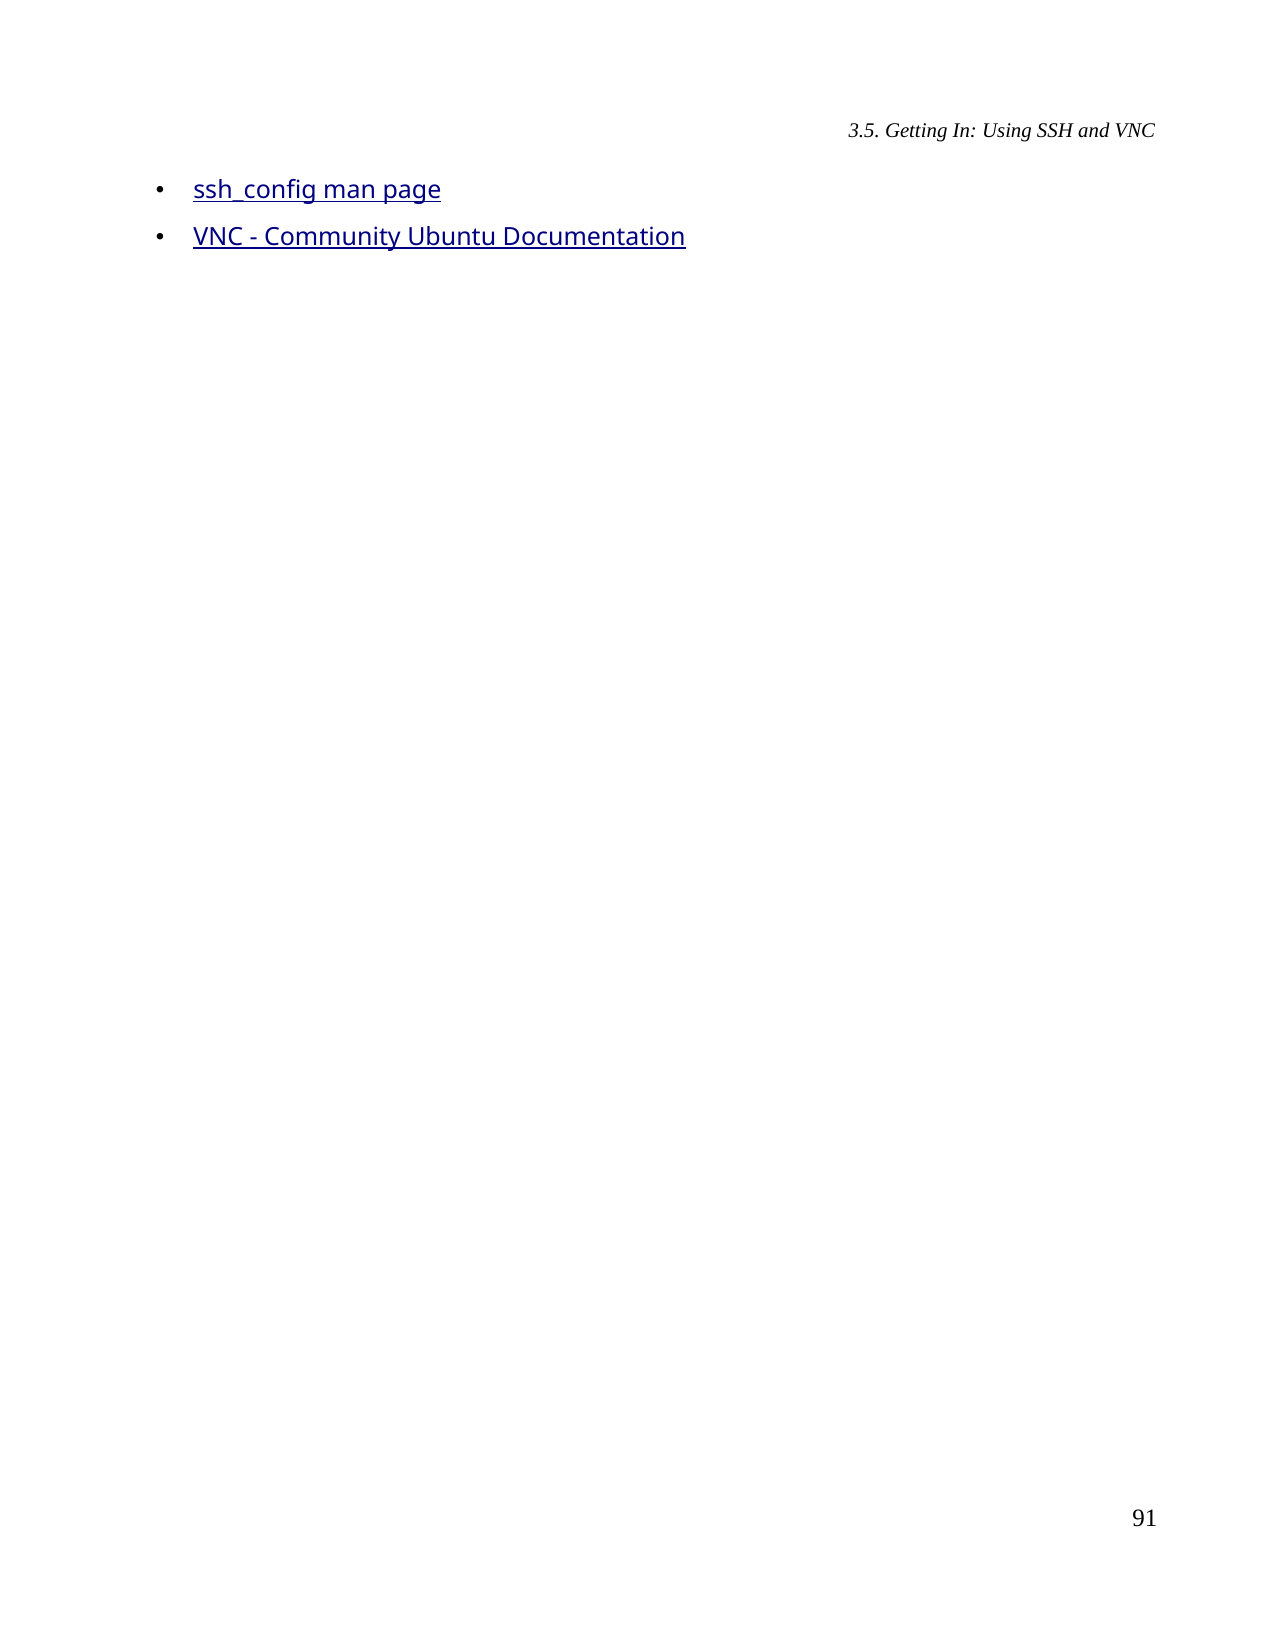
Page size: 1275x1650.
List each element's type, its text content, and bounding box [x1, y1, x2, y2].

list VNC - Community Ubuntu Documentation [156, 218, 1157, 252]
list ssh_config man page [156, 172, 1157, 206]
